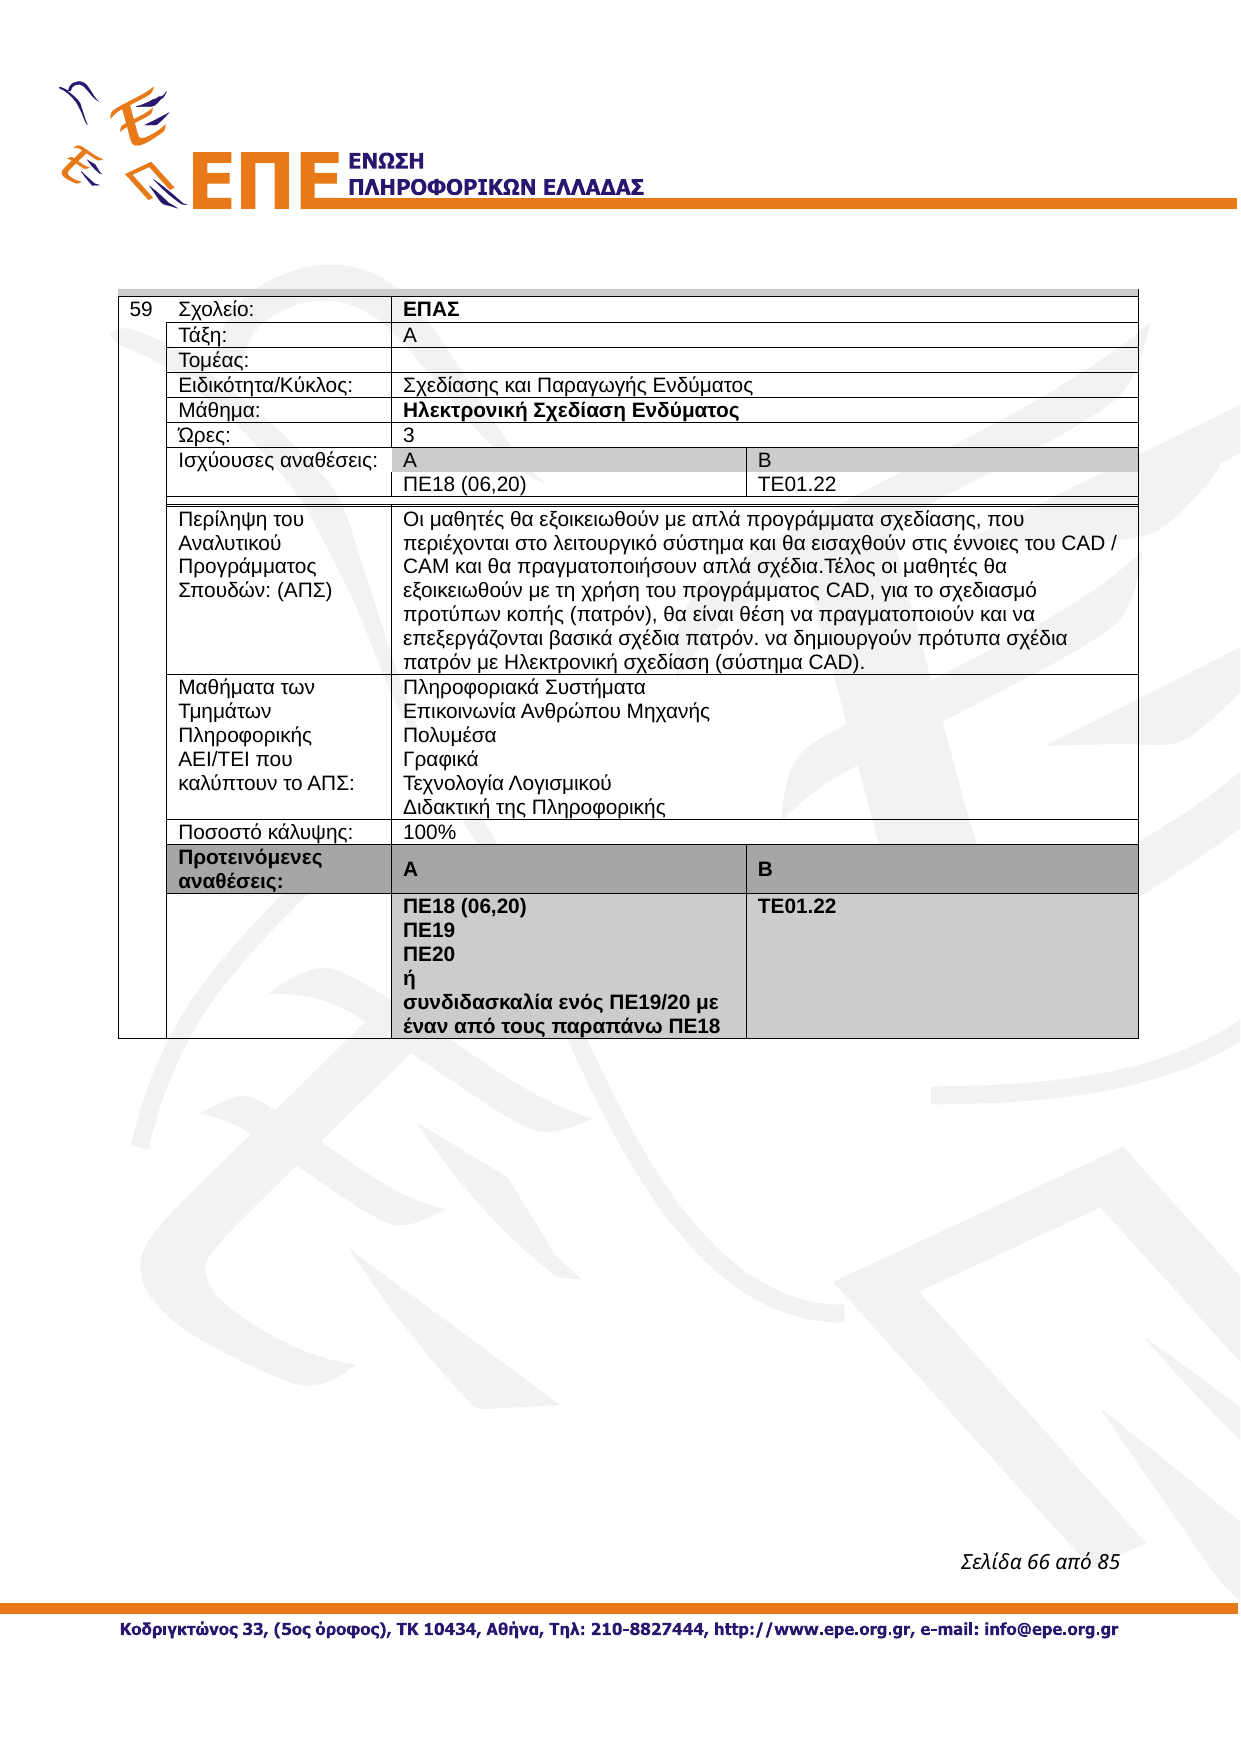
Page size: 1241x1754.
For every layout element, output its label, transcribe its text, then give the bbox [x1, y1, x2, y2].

table_cell Β [747, 845, 1138, 893]
table_cell [392, 497, 1138, 504]
table_cell ΤΕ01.22 [747, 894, 1138, 1038]
table_cell Οι μαθητές θα εξοικειωθούν με απλά προγράμματα σχεδίασης, που περιέχονται στο λειτουργικό σύστημα και θα εισαχθούν στις έννοιες του CAD / CAM και θα πραγματοποιήσουν απλά σχέδια.Τέλος οι μαθητές θα εξοικειωθούν με τη χρήση του προγράμματος CAD, για το σχεδιασμό προτύπων κοπής (πατρόν), θα είναι θέση να πραγματοποιούν και να επεξεργάζονται βασικά σχέδια πατρόν. να δημιουργούν πρότυπα σχέδια πατρόν με Ηλεκτρονική σχεδίαση (σύστημα CAD). [392, 507, 1138, 674]
table_cell Ώρες: [167, 423, 391, 447]
table_cell Τομέας: [167, 348, 391, 372]
table_cell ΠΕ18 (06,20) [392, 472, 746, 496]
table_cell Α [392, 323, 1138, 347]
table_cell Ισχύουσες αναθέσεις: [167, 448, 392, 496]
table_cell Ηλεκτρονική Σχεδίαση Ενδύματος [392, 398, 1138, 422]
table_header Α [392, 448, 746, 472]
table_cell 100% [392, 820, 1138, 844]
table_cell Πληροφοριακά Συστήματα Επικοινωνία Ανθρώπου Μηχανής Πολυμέσα Γραφικά Τεχνολογία Λογισμικού Διδακτική της Πληροφορικής [392, 675, 1138, 819]
table_cell Ποσοστό κάλυψης: [167, 820, 391, 844]
table_cell [392, 348, 1138, 372]
table_header [167, 289, 392, 296]
table_cell Προτεινόμενες αναθέσεις: [167, 845, 391, 893]
table_header Β [747, 448, 1138, 472]
table_cell 59 [119, 297, 167, 1038]
table_header Σχολείο: [167, 297, 391, 322]
table_cell Ειδικότητα/Κύκλος: [167, 373, 391, 397]
table_cell ΤΕ01.22 [747, 472, 1138, 496]
table_cell Μαθήματα των Τμημάτων Πληροφορικής ΑΕΙ/ΤΕΙ που καλύπτουν το ΑΠΣ: [167, 675, 391, 819]
table_cell 3 [392, 423, 1138, 447]
table_cell Α [392, 845, 746, 893]
table_cell Σχεδίασης και Παραγωγής Ενδύματος [392, 373, 1138, 397]
table_cell [167, 894, 391, 1038]
table_cell [167, 497, 392, 504]
table_cell Τάξη: [167, 323, 391, 347]
table_header [392, 289, 1138, 296]
table_cell Περίληψη του Αναλυτικού Προγράμματος Σπουδών: (ΑΠΣ) [167, 507, 391, 674]
table_header [118, 289, 167, 296]
table_header ΕΠΑΣ [392, 297, 1138, 322]
table_cell Μάθημα: [167, 398, 391, 422]
table_cell ΠΕ18 (06,20) ΠΕ19 ΠΕ20 ή συνδιδασκαλία ενός ΠΕ19/20 με έναν από τους παραπάνω ΠΕ18 [392, 894, 746, 1038]
